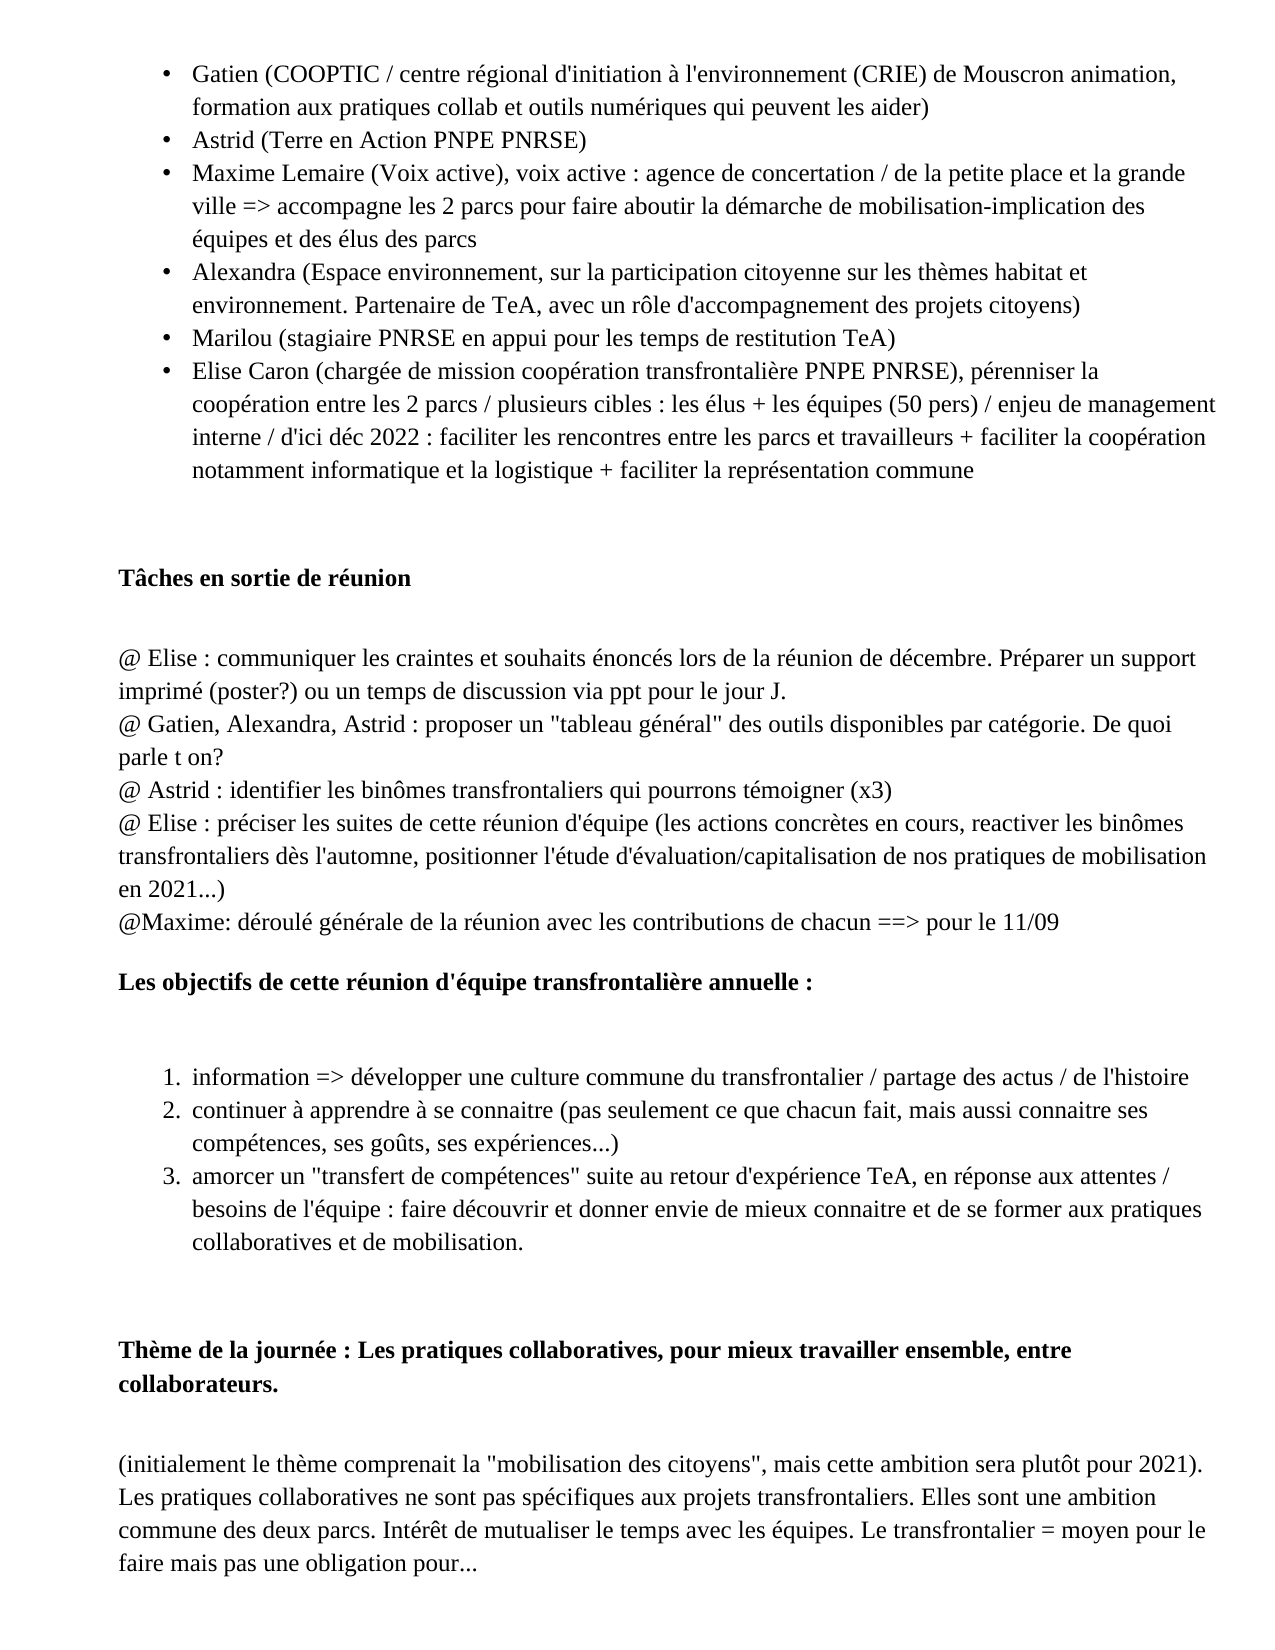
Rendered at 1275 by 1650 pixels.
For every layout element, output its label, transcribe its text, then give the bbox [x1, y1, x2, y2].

list Gatien (COOPTIC / centre régional d'initiation à l'environnement (CRIE) de Mouscron animation, formation aux pratiques collab et outils numériques qui peuvent les aider) [162, 59, 1216, 121]
subtitle Les objectifs de cette réunion d'équipe transfrontalière annuelle : [118, 967, 1216, 996]
list Maxime Lemaire (Voix active), voix active : agence de concertation / de la petite place et la grande ville => accompagne les 2 parcs pour faire aboutir la démarche de mobilisation-implication des équipes et des élus des parcs [162, 158, 1216, 253]
list Alexandra (Espace environnement, sur la participation citoyenne sur les thèmes habitat et environnement. Partenaire de TeA, avec un rôle d'accompagnement des projets citoyens) [162, 257, 1216, 319]
list amorcer un "transfert de compétences" suite au retour d'expérience TeA, en réponse aux attentes / besoins de l'équipe : faire découvrir et donner envie de mieux connaitre et de se former aux pratiques collaboratives et de mobilisation. [162, 1161, 1216, 1256]
list continuer à apprendre à se connaitre (pas seulement ce que chacun fait, mais aussi connaitre ses compétences, ses goûts, ses expériences...) [162, 1095, 1216, 1157]
list Elise Caron (chargée de mission coopération transfrontalière PNPE PNRSE), pérenniser la coopération entre les 2 parcs / plusieurs cibles : les élus + les équipes (50 pers) / enjeu de management interne / d'ici déc 2022 : faciliter les rencontres entre les parcs et travailleurs + faciliter la coopération notamment informatique et la logistique + faciliter la représentation commune [162, 356, 1216, 484]
list Astrid (Terre en Action PNPE PNRSE) [162, 125, 1216, 154]
list information => développer une culture commune du transfrontalier / partage des actus / de l'histoire [162, 1062, 1216, 1091]
list Marilou (stagiaire PNRSE en appui pour les temps de restitution TeA) [162, 323, 1216, 352]
subtitle Thème de la journée : Les pratiques collaboratives, pour mieux travailler ensemble, entre collaborateurs. [118, 1335, 1216, 1398]
text (initialement le thème comprenait la "mobilisation des citoyens", mais cette ambition sera plutôt pour 2021). Les pratiques collaboratives ne sont pas spécifiques aux projets transfrontaliers. Elles sont une ambition commune des deux parcs. Intérêt de mutualiser le temps avec les équipes. Le transfrontalier = moyen pour le faire mais pas une obligation pour... [118, 1416, 1216, 1577]
text @ Elise : communiquer les craintes et souhaits énoncés lors de la réunion de décembre. Préparer un support imprimé (poster?) ou un temps de discussion via ppt pour le jour J. @ Gatien, Alexandra, Astrid : proposer un "tableau général" des outils disponibles par catégorie. De quoi parle t on? @ Astrid : identifier les binômes transfrontaliers qui pourrons témoigner (x3) @ Elise : préciser les suites de cette réunion d'équipe (les actions concrètes en cours, reactiver les binômes transfrontaliers dès l'automne, positionner l'étude d'évaluation/capitalisation de nos pratiques de mobilisation en 2021...) @Maxime: déroulé générale de la réunion avec les contributions de chacun ==> pour le 11/09 [118, 610, 1216, 936]
subtitle Tâches en sortie de réunion [118, 563, 1216, 592]
